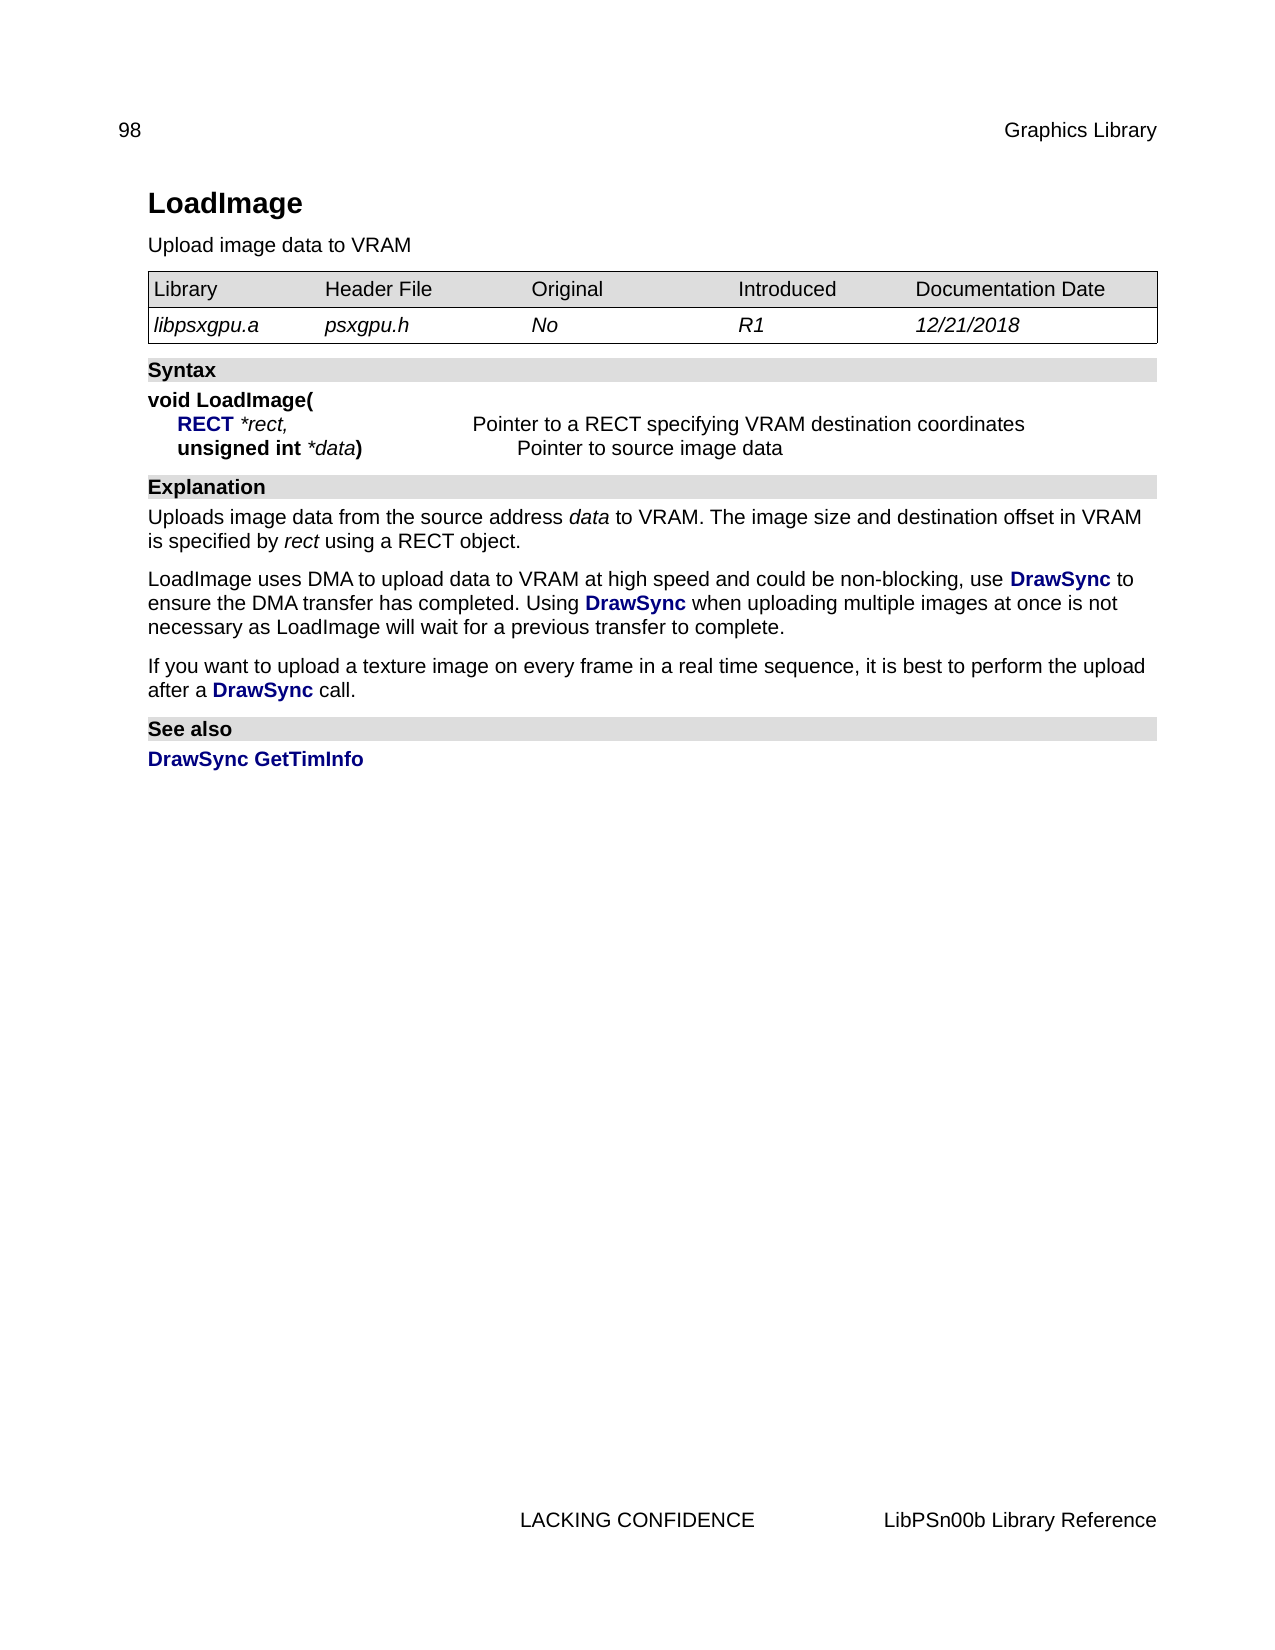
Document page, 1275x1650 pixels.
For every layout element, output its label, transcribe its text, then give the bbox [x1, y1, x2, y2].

text DrawSync GetTimInfo [148, 747, 1157, 771]
text RECT *rect, Pointer to a RECT specifying VRAM destination coordinates [148, 412, 1157, 436]
text Uploads image data from the source address data to VRAM. The image size and destination offset in VRAM is specified by rect using a RECT object. [148, 504, 1157, 552]
text LoadImage uses DMA to upload data to VRAM at high speed and could be non-blocking, use DrawSync to ensure the DMA transfer has completed. Using DrawSync when uploading multiple images at once is not necessary as LoadImage will wait for a previous transfer to complete. [148, 567, 1157, 639]
text libpsxgpu.a psxgpu.h No R1 12/21/2018 [149, 308, 1157, 343]
subtitle Explanation [148, 475, 1157, 499]
text void LoadImage( [148, 388, 1157, 412]
subtitle See also [148, 717, 1157, 741]
text Upload image data to VRAM [148, 232, 1157, 256]
text If you want to upload a texture image on every frame in a real time sequence, it is best to perform the upload after a DrawSync call. [148, 654, 1157, 702]
text Library Header File Original Introduced Documentation Date [149, 272, 1157, 307]
text unsigned int *data) Pointer to source image data [148, 436, 1157, 460]
subtitle LoadImage [148, 186, 1157, 220]
subtitle Syntax [148, 358, 1157, 382]
